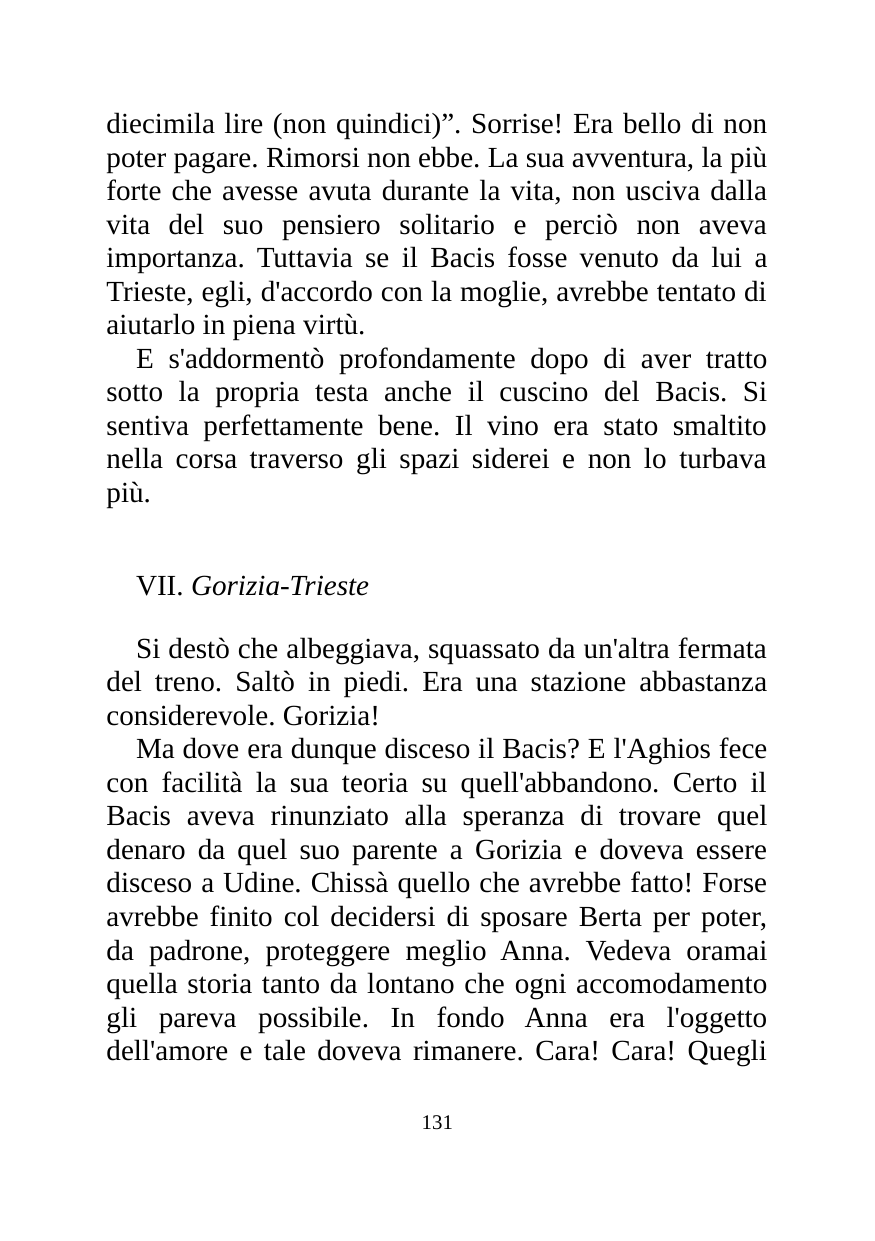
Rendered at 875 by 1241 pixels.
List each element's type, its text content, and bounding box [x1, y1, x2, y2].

text E s'addormentò profondamente dopo di aver tratto sotto la propria testa anche il cuscino del Bacis. Si sentiva perfettamente bene. Il vino era stato smaltito nella corsa traverso gli spazi siderei e non lo turbava più. [106, 341, 768, 509]
subtitle VII. Gorizia-Trieste [106, 568, 768, 601]
text Ma dove era dunque disceso il Bacis? E l'Aghios fece con facilità la sua teoria su quell'abbandono. Certo il Bacis aveva rinunziato alla speranza di trovare quel denaro da quel suo parente a Gorizia e doveva essere disceso a Udine. Chissà quello che avrebbe fatto! Forse avrebbe finito col decidersi di sposare Berta per poter, da padrone, proteggere meglio Anna. Vedeva oramai quella storia tanto da lontano che ogni accomodamento gli pareva possibile. In fondo Anna era l'oggetto dell'amore e tale doveva rimanere. Cara! Cara! Quegli [106, 731, 768, 1067]
text diecimila lire (non quindici)”. Sorrise! Era bello di non poter pagare. Rimorsi non ebbe. La sua avventura, la più forte che avesse avuta durante la vita, non usciva dalla vita del suo pensiero solitario e perciò non aveva importanza. Tuttavia se il Bacis fosse venuto da lui a Trieste, egli, d'accordo con la moglie, avrebbe tentato di aiutarlo in piena virtù. [106, 106, 768, 341]
text Si destò che albeggiava, squassato da un'altra fermata del treno. Saltò in piedi. Era una stazione abbastanza considerevole. Gorizia! [106, 631, 768, 731]
